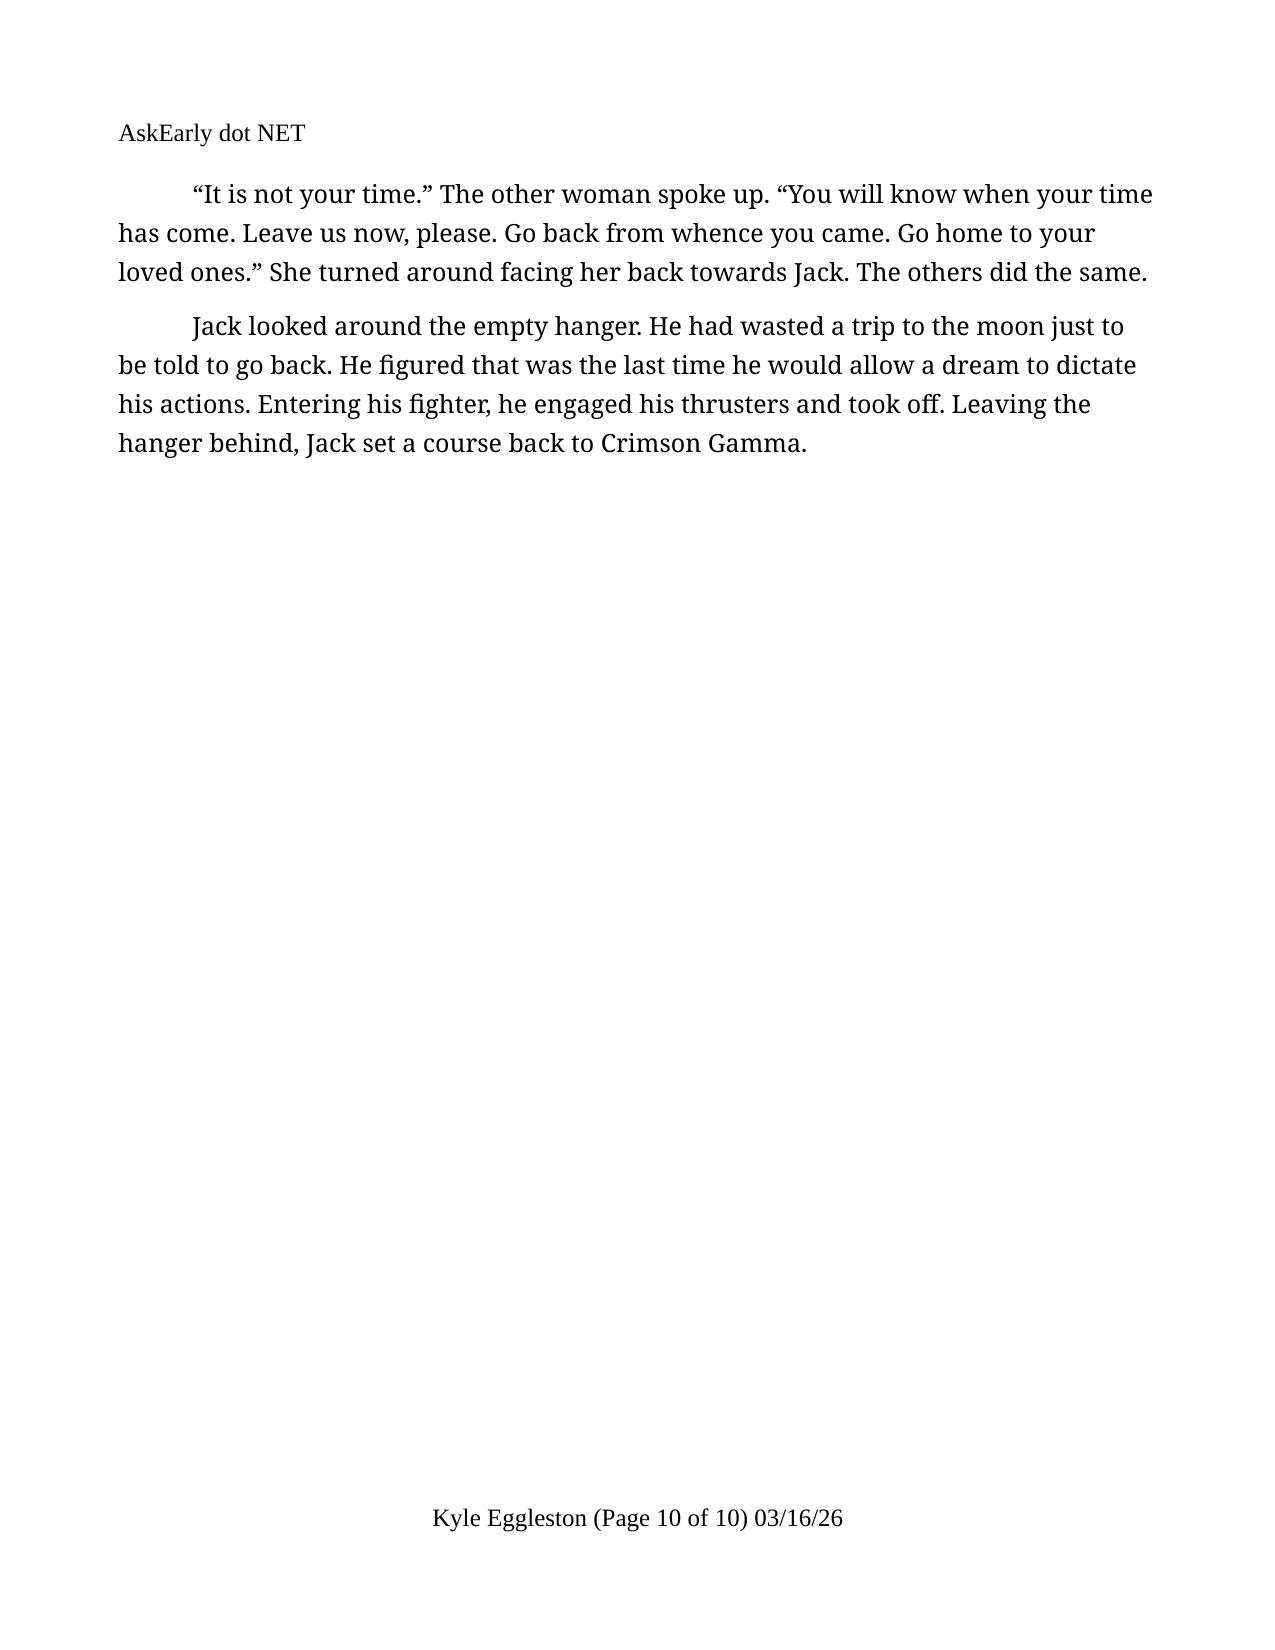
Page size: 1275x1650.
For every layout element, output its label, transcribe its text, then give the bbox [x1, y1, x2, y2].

text “It is not your time.” The other woman spoke up. “You will know when your time has come. Leave us now, please. Go back from whence you came. Go home to your loved ones.” She turned around facing her back towards Jack. The others did the same. [118, 176, 1157, 289]
text Jack looked around the empty hanger. He had wasted a trip to the moon just to be told to go back. He figured that was the last time he would allow a dream to dictate his actions. Entering his fighter, he engaged his thrusters and took off. Leaving the hanger behind, Jack set a course back to Crimson Gamma. [118, 308, 1157, 460]
